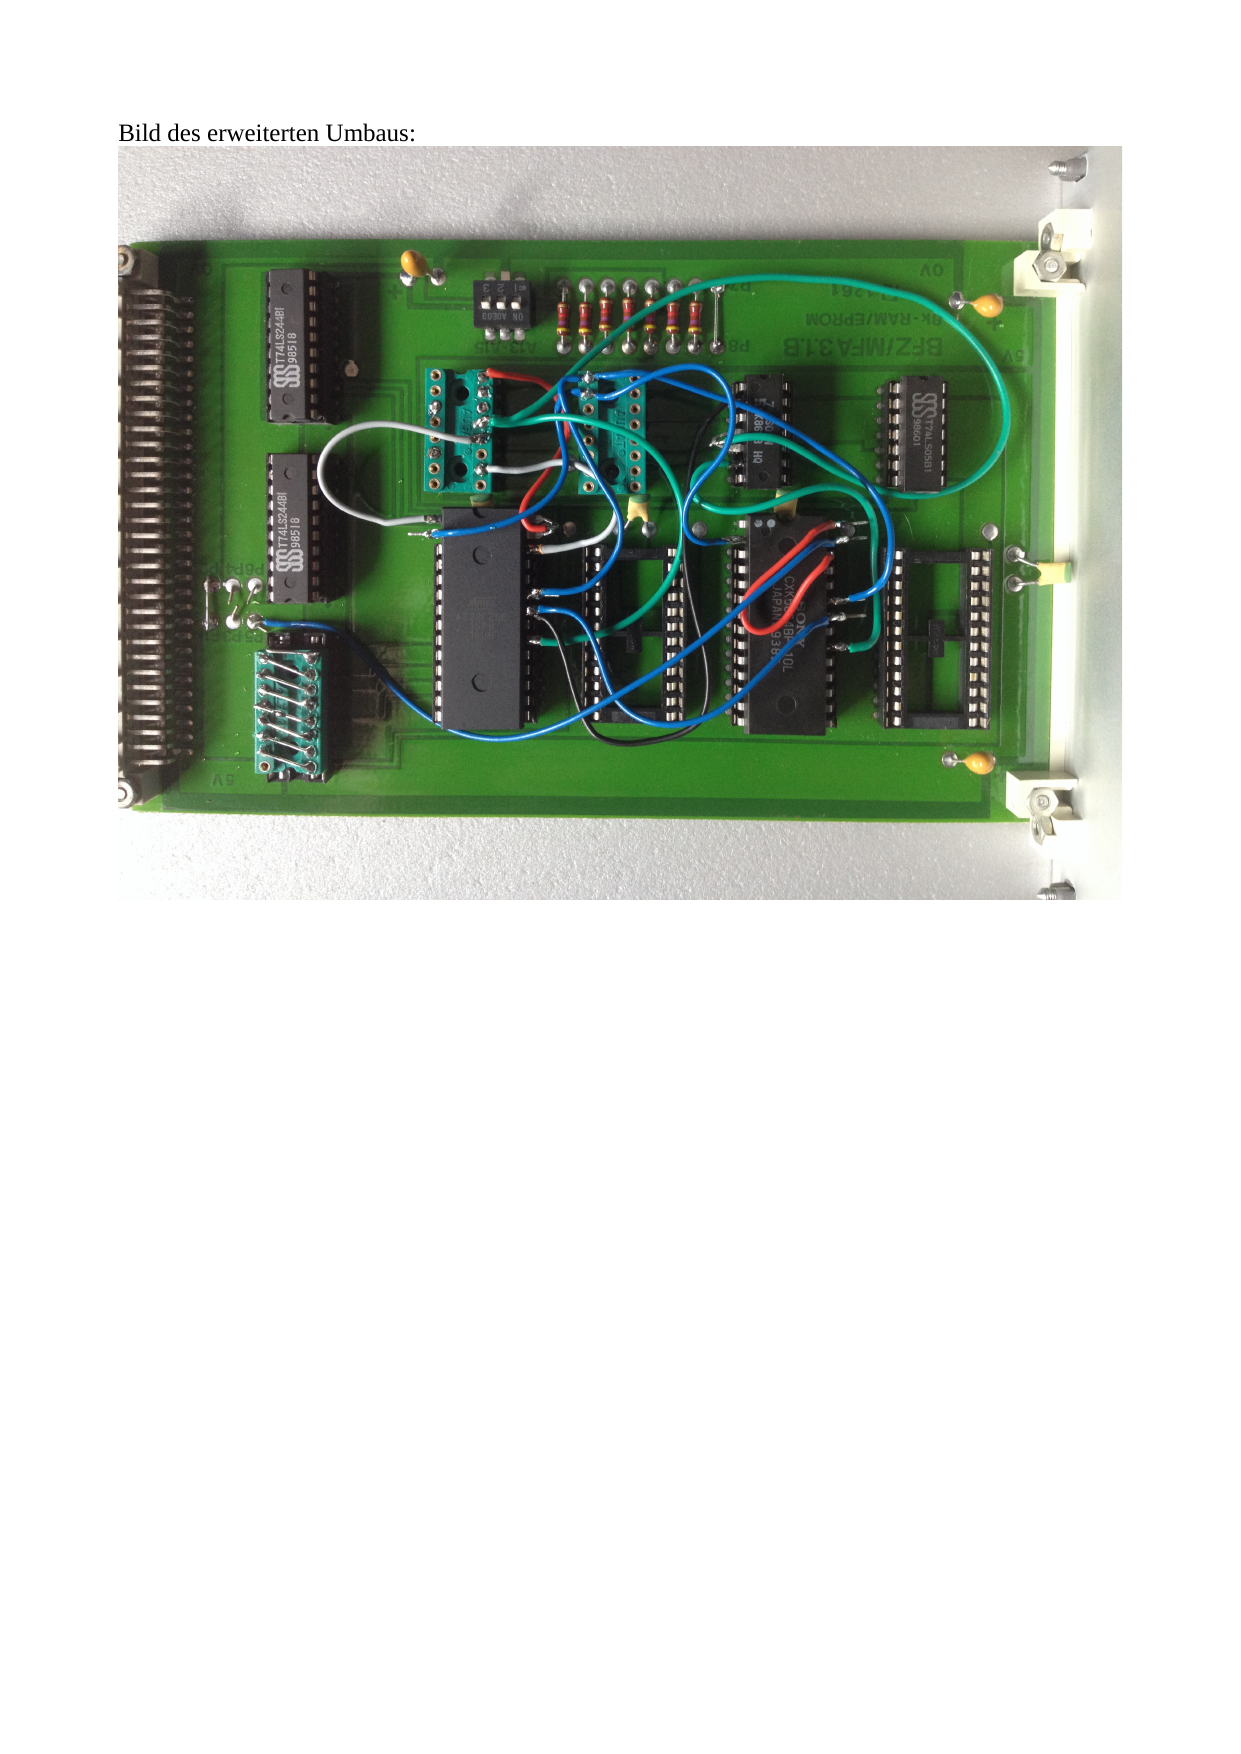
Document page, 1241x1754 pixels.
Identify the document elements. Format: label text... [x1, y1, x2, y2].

picture [118, 146, 1123, 900]
text Bild des erweiterten Umbaus: [118, 118, 1122, 146]
